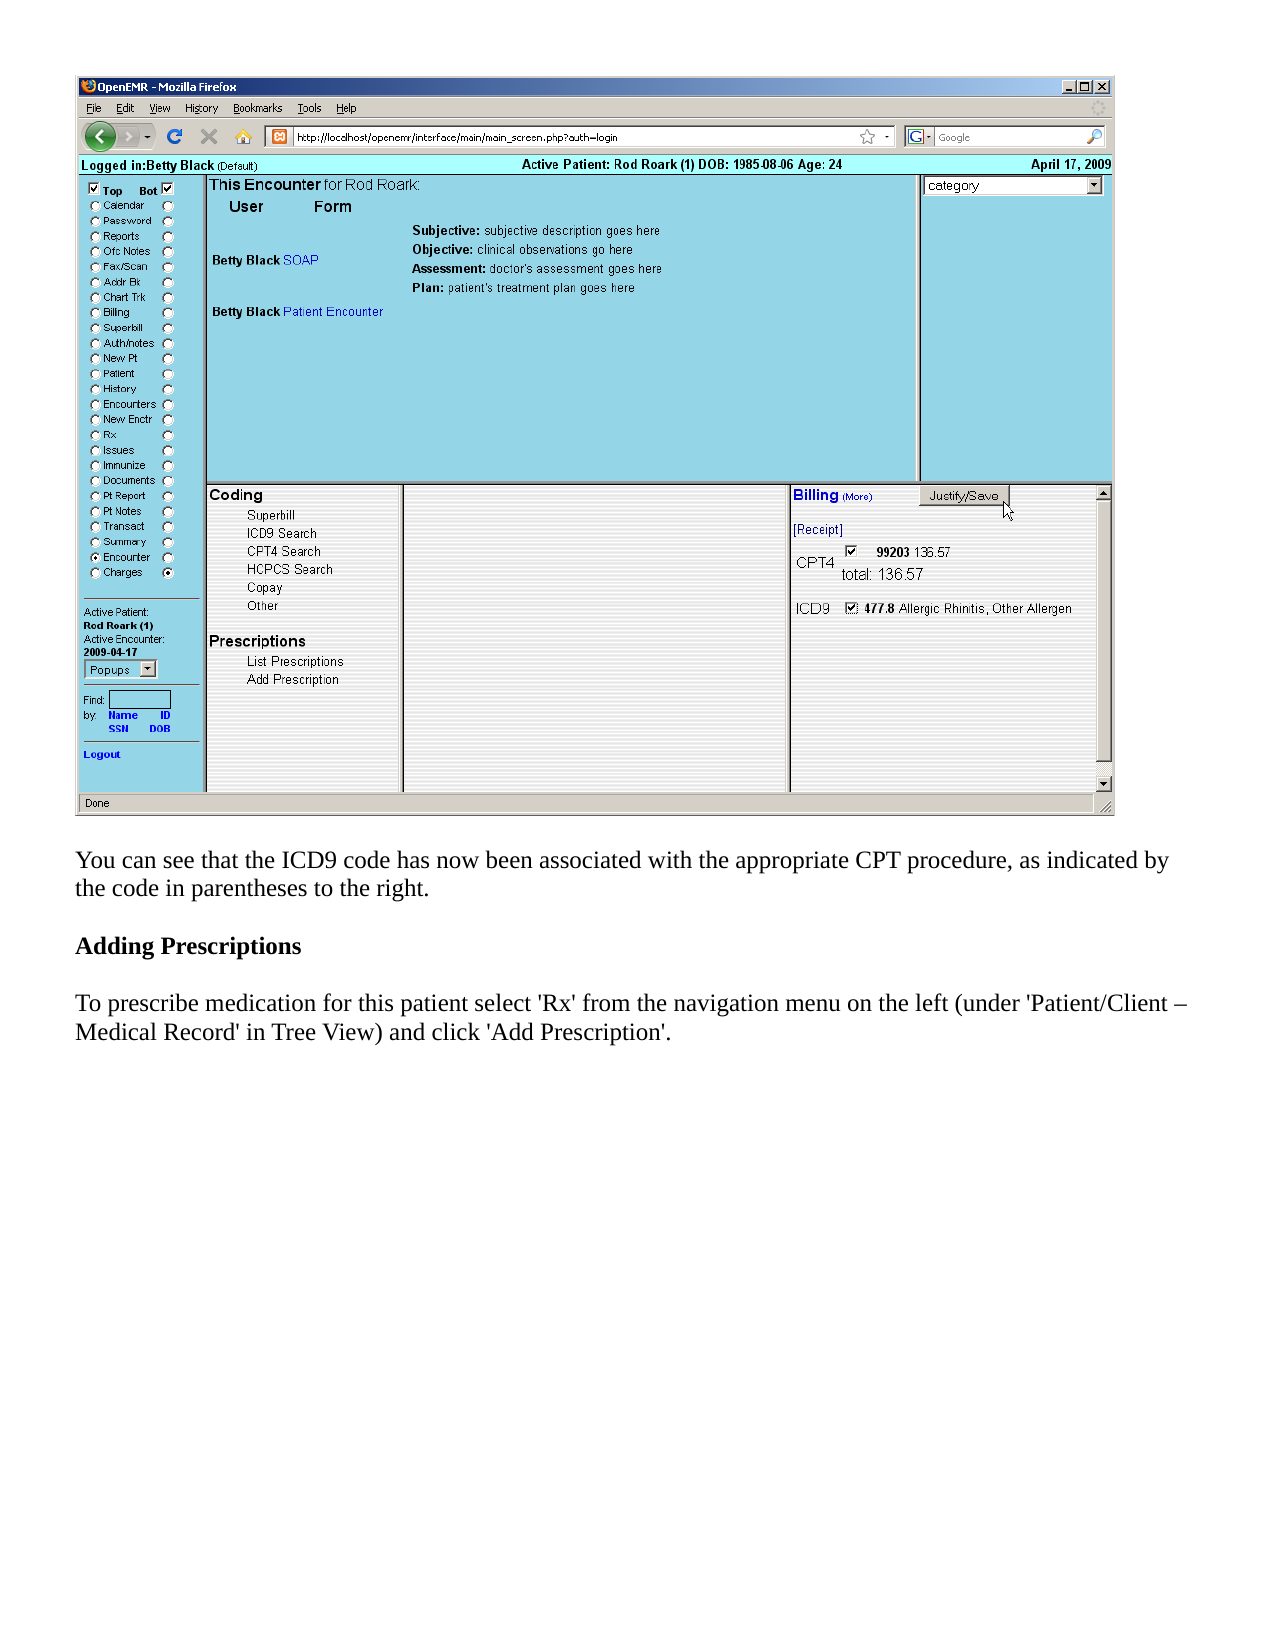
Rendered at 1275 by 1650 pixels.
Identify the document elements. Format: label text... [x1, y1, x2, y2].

text You can see that the ICD9 code has now been associated with the appropriate CPT procedure, as indicated by the code in parentheses to the right. [75, 845, 1200, 902]
text To prescribe medication for this patient select 'Rx' from the navigation menu on the left (under 'Patient/Client – Medical Record' in Tree View) and click 'Add Prescription'. [75, 988, 1200, 1046]
text Adding Prescriptions [75, 931, 1200, 960]
picture [75, 75, 1115, 816]
